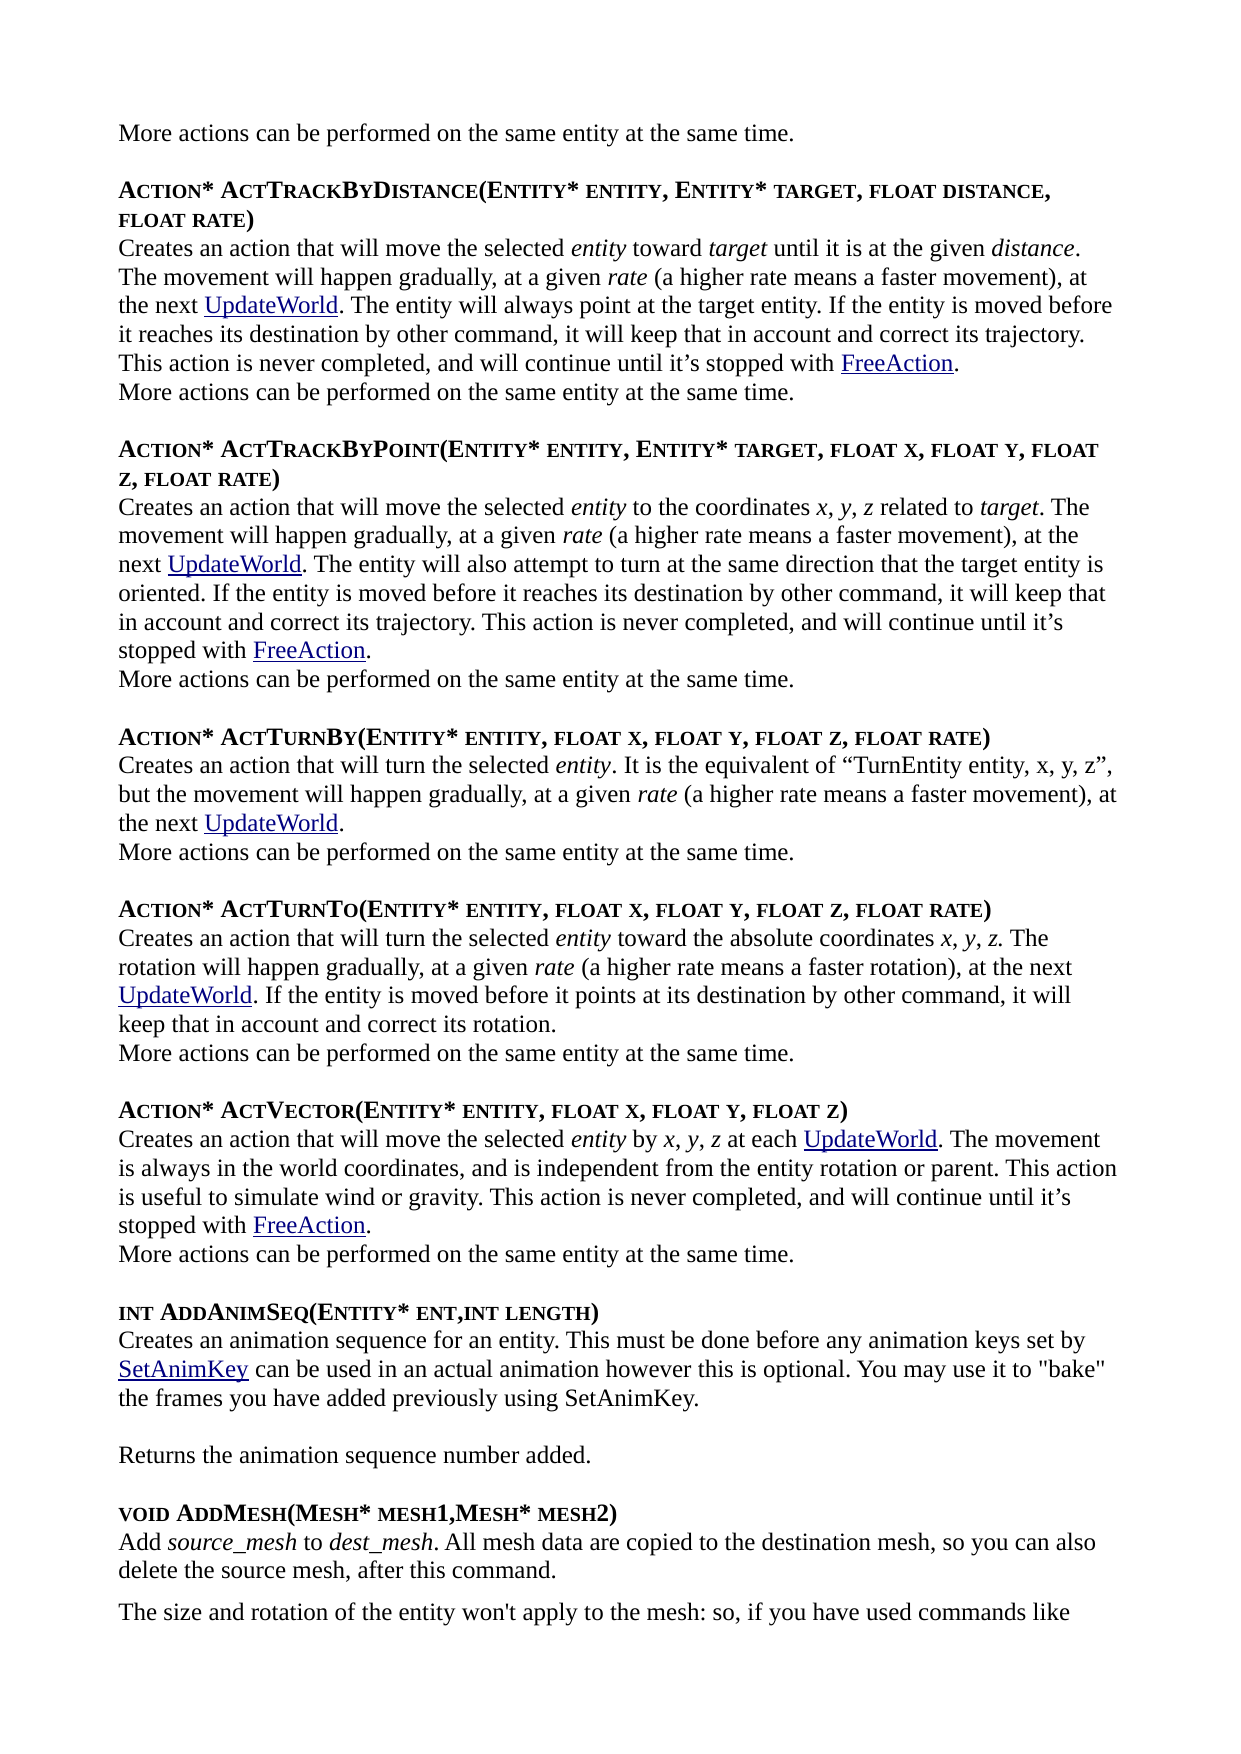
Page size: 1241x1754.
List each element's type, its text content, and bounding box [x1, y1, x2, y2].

text Creates an action that will turn the selected entity. It is the equivalent of “TurnEntity entity, x, y, z”, but the movement will happen gradually, at a given rate (a higher rate means a faster movement), at the next UpdateWorld. [118, 751, 1122, 837]
text int AddAnimSeq(Entity* ent,int length) [118, 1297, 1122, 1326]
text The size and rotation of the entity won't apply to the mesh: so, if you have used commands like [118, 1597, 1122, 1626]
text Creates an animation sequence for an entity. This must be done before any animation keys set by SetAnimKey can be used in an actual animation however this is optional. You may use it to "bake" the frames you have added previously using SetAnimKey. Returns the animation sequence number added. [118, 1326, 1122, 1469]
text Action* ActTurnTo(Entity* entity, float x, float y, float z, float rate) [118, 894, 1122, 923]
text More actions can be performed on the same entity at the same time. [118, 118, 1122, 147]
text More actions can be performed on the same entity at the same time. [118, 837, 1122, 866]
text Action* ActTrackByPoint(Entity* entity, Entity* target, float x, float y, float z, float rate) [118, 434, 1122, 492]
text More actions can be performed on the same entity at the same time. [118, 1239, 1122, 1268]
text Creates an action that will turn the selected entity toward the absolute coordinates x, y, z. The rotation will happen gradually, at a given rate (a higher rate means a faster rotation), at the next UpdateWorld. If the entity is moved before it points at its destination by other command, it will keep that in account and correct its rotation. [118, 923, 1122, 1038]
text More actions can be performed on the same entity at the same time. [118, 377, 1122, 406]
text void AddMesh(Mesh* mesh1,Mesh* mesh2) [118, 1498, 1122, 1527]
text Add source_mesh to dest_mesh. All mesh data are copied to the destination mesh, so you can also delete the source mesh, after this command. [118, 1527, 1122, 1584]
text Creates an action that will move the selected entity by x, y, z at each UpdateWorld. The movement is always in the world coordinates, and is independent from the entity rotation or parent. This action is useful to simulate wind or gravity. This action is never completed, and will continue until it’s stopped with FreeAction. [118, 1124, 1122, 1239]
text Creates an action that will move the selected entity toward target until it is at the given distance. The movement will happen gradually, at a given rate (a higher rate means a faster movement), at the next UpdateWorld. The entity will always point at the target entity. If the entity is moved before it reaches its destination by other command, it will keep that in account and correct its trajectory. This action is never completed, and will continue until it’s stopped with FreeAction. [118, 233, 1122, 377]
text Action* ActTurnBy(Entity* entity, float x, float y, float z, float rate) [118, 722, 1122, 751]
text Action* ActTrackByDistance(Entity* entity, Entity* target, float distance, float rate) [118, 176, 1122, 233]
text More actions can be performed on the same entity at the same time. [118, 664, 1122, 693]
text Creates an action that will move the selected entity to the coordinates x, y, z related to target. The movement will happen gradually, at a given rate (a higher rate means a faster movement), at the next UpdateWorld. The entity will also attempt to turn at the same direction that the target entity is oriented. If the entity is moved before it reaches its destination by other command, it will keep that in account and correct its trajectory. This action is never completed, and will continue until it’s stopped with FreeAction. [118, 492, 1122, 664]
text More actions can be performed on the same entity at the same time. [118, 1038, 1122, 1067]
text Action* ActVector(Entity* entity, float x, float y, float z) [118, 1096, 1122, 1124]
